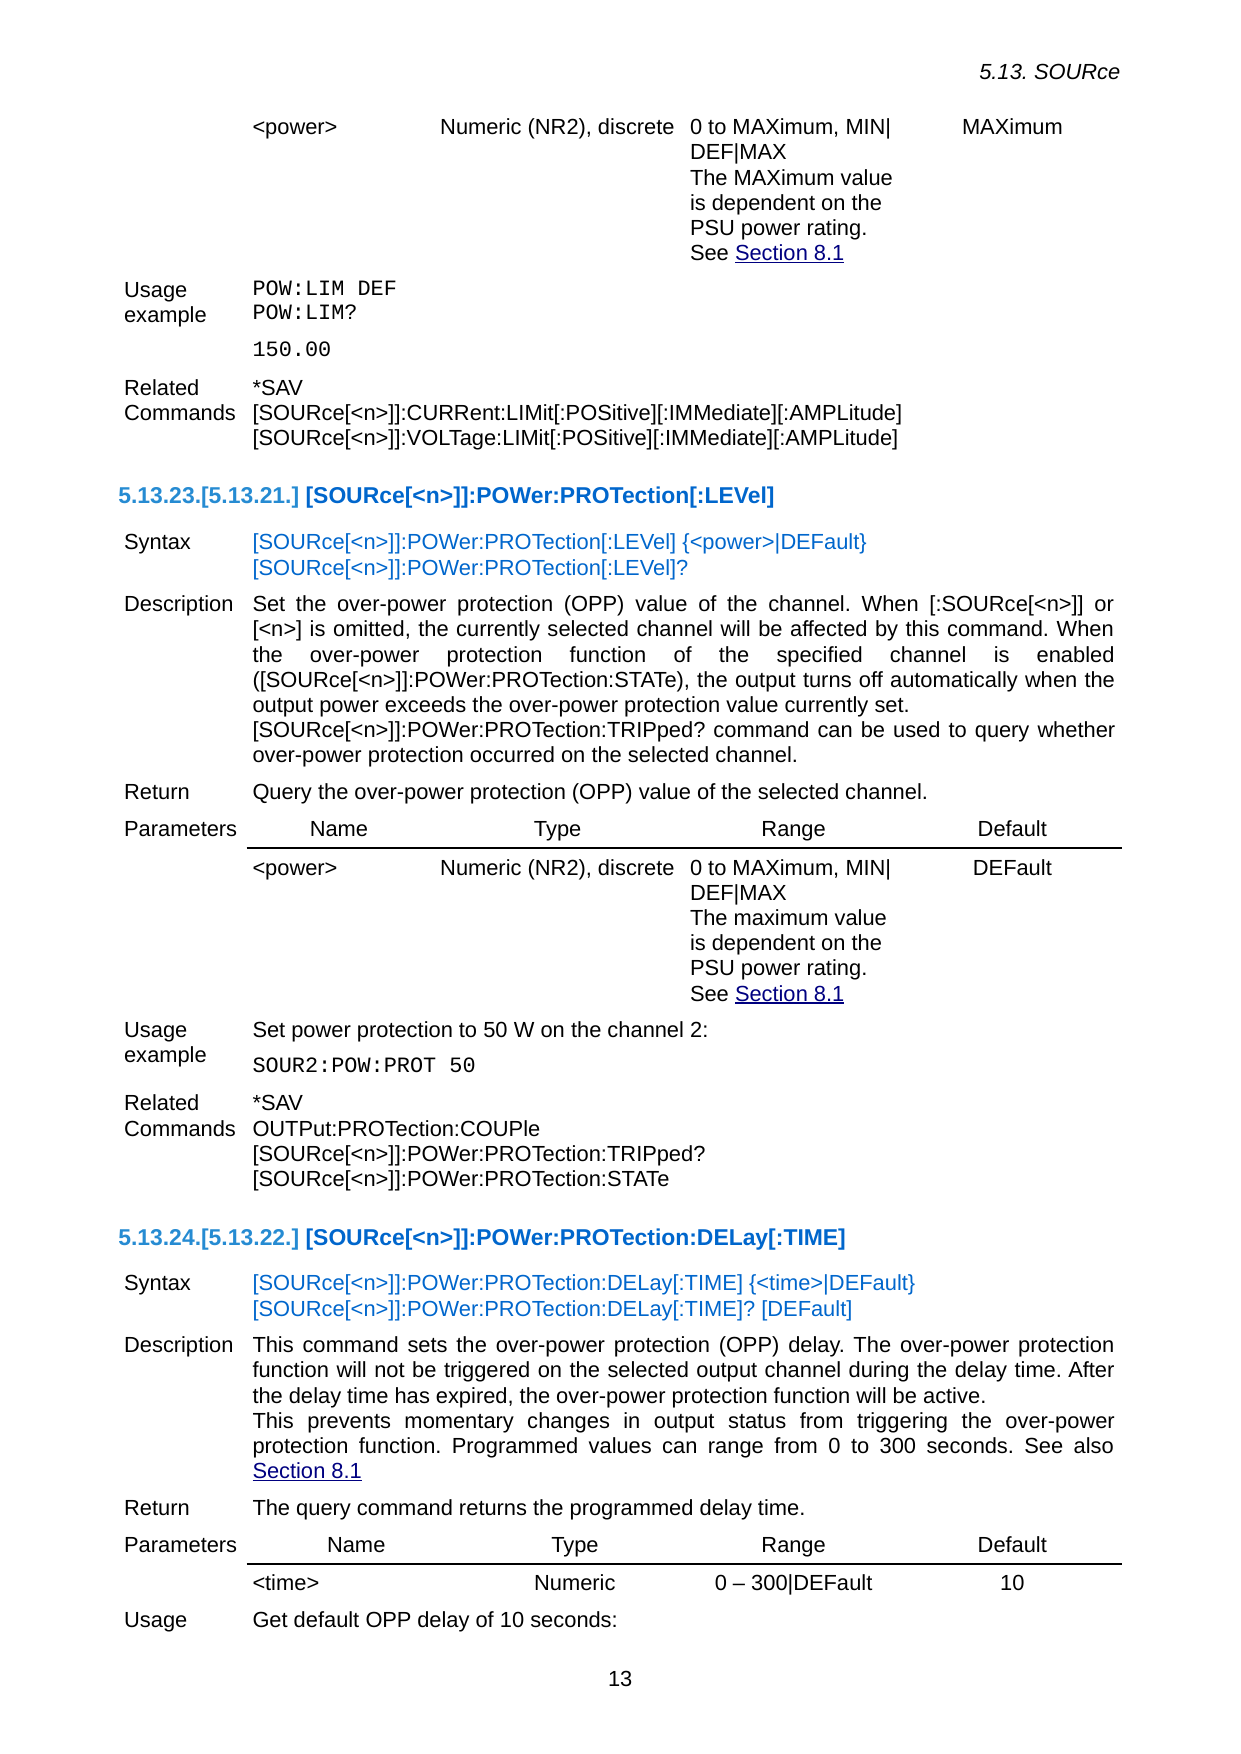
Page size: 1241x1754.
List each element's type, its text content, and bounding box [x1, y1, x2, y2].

table_cell MAXimum [903, 106, 1122, 271]
subtitle [SOURce[<n>]]:POWer:PROTection:DELay[:TIME] [118, 1223, 1122, 1250]
table_cell Parameters [118, 810, 247, 1011]
table_cell Usage [118, 1601, 247, 1638]
table_cell Description [118, 585, 247, 773]
table_cell *SAV [SOURce[<n>]]:CURRent:LIMit[:POSitive][:IMMediate][:AMPLitude] [SOURce[<n>]]:VOLTage:LIMit[:POSitive][:IMMediate][:AMPLitude] [247, 369, 1122, 456]
table_cell Parameters [118, 1526, 247, 1601]
table_header Syntax [118, 1265, 247, 1326]
table_cell 0 to MAXimum, MIN|DEF|MAX The maximum value is dependent on the PSU power rating. See Section 8.1 [684, 849, 903, 1011]
table_cell *SAV OUTPut:PROTection:COUPle [SOURce[<n>]]:POWer:PROTection:TRIPped? [SOURce[<n>]]:POWer:PROTection:STATe [247, 1085, 1122, 1197]
table_cell Query the over-power protection (OPP) value of the selected channel. [247, 773, 1122, 810]
table_cell Get default OPP delay of 10 seconds: [247, 1601, 1122, 1638]
table_cell <power> [247, 106, 431, 271]
table_cell [118, 106, 247, 271]
table_cell Set the over-power protection (OPP) value of the channel. When [:SOURce[<n>]] or [<n>] is omitted, the currently selected channel will be affected by this command. When the over-power protection function of the specified channel is enabled ([SOURce[<n>]]:POWer:PROTection:STATe), the output turns off automatically when the output power exceeds the over-power protection value currently set. [SOURce[<n>]]:POWer:PROTection:TRIPped? command can be used to query whether over-power protection occurred on the selected channel. [247, 585, 1122, 773]
table_cell Type [431, 810, 684, 847]
table_cell Range [684, 1526, 903, 1562]
table_cell The query command returns the programmed delay time. [247, 1489, 1122, 1526]
table_cell Usage example [118, 271, 247, 369]
subtitle [SOURce[<n>]]:POWer:PROTection[:LEVel] [118, 482, 1122, 509]
table_cell 0 – 300|DEFault [684, 1565, 903, 1601]
table_cell Description [118, 1326, 247, 1489]
table_cell <power> [247, 849, 431, 1011]
table_cell Name [247, 810, 431, 847]
table_cell Usage example [118, 1011, 247, 1084]
table_cell Numeric [465, 1565, 684, 1601]
table_cell POW:LIM DEF POW:LIM? 150.00 [247, 271, 1122, 369]
table_cell Type [465, 1526, 684, 1562]
table_cell Set power protection to 50 W on the channel 2: SOUR2:POW:PROT 50 [247, 1011, 1122, 1084]
table_cell 10 [903, 1565, 1122, 1601]
table_cell Default [903, 810, 1122, 847]
table_cell Numeric (NR2), discrete [431, 106, 684, 271]
table_cell Return [118, 773, 247, 810]
table_header [SOURce[<n>]]:POWer:PROTection:DELay[:TIME] {<time>|DEFault} [SOURce[<n>]]:POWer:PROTection:DELay[:TIME]? [DEFault] [247, 1265, 1122, 1326]
table_cell DEFault [903, 849, 1122, 1011]
table_cell Range [684, 810, 903, 847]
table_header Syntax [118, 524, 247, 585]
table_cell Return [118, 1489, 247, 1526]
table_cell Name [247, 1526, 465, 1562]
table_cell Related Commands [118, 369, 247, 456]
table_cell This command sets the over-power protection (OPP) delay. The over-power protection function will not be triggered on the selected output channel during the delay time. After the delay time has expired, the over-power protection function will be active. This prevents momentary changes in output status from triggering the over-power protection function. Programmed values can range from 0 to 300 seconds. See also Section 8.1 [247, 1326, 1122, 1489]
table_cell Default [903, 1526, 1122, 1562]
table_header [SOURce[<n>]]:POWer:PROTection[:LEVel] {<power>|DEFault} [SOURce[<n>]]:POWer:PROTection[:LEVel]? [247, 524, 1122, 585]
table_cell 0 to MAXimum, MIN|DEF|MAX The MAXimum value is dependent on the PSU power rating. See Section 8.1 [684, 106, 903, 271]
table_cell <time> [247, 1565, 465, 1601]
table_cell Related Commands [118, 1085, 247, 1197]
table_cell Numeric (NR2), discrete [431, 849, 684, 1011]
